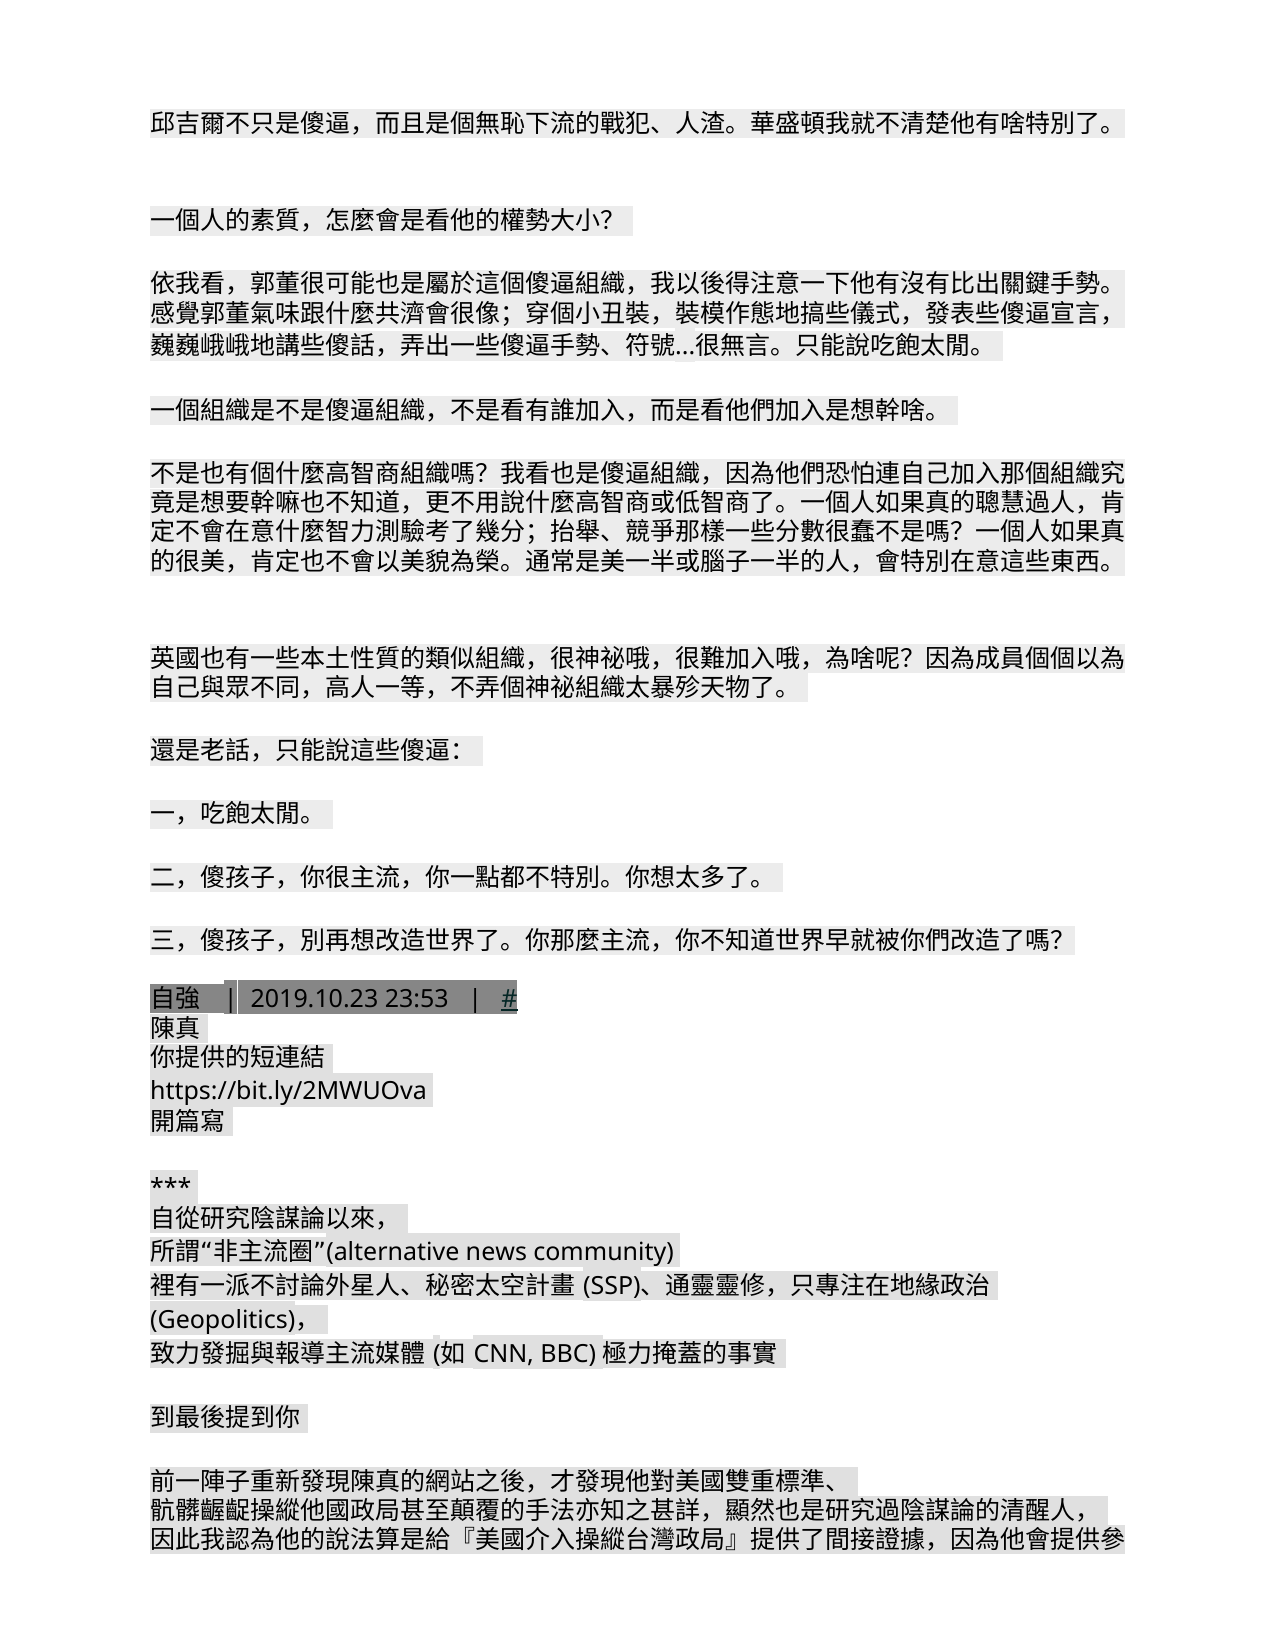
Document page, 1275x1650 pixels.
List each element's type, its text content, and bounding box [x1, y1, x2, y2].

text 邱吉爾不只是傻逼，而且是個無恥下流的戰犯、人渣。華盛頓我就不清楚他有啥特別了。 一個人的素質，怎麼會是看他的權勢大小？ 依我看，郭董很可能也是屬於這個傻逼組織，我以後得注意一下他有沒有比出關鍵手勢。感覺郭董氣味跟什麼共濟會很像；穿個小丑裝，裝模作態地搞些儀式，發表些傻逼宣言，巍巍峨峨地講些傻話，弄出一些傻逼手勢、符號...很無言。只能說吃飽太閒。 一個組織是不是傻逼組織，不是看有誰加入，而是看他們加入是想幹啥。 不是也有個什麼高智商組織嗎？我看也是傻逼組織，因為他們恐怕連自己加入那個組織究竟是想要幹嘛也不知道，更不用說什麼高智商或低智商了。一個人如果真的聰慧過人，肯定不會在意什麼智力測驗考了幾分；抬舉、競爭那樣一些分數很蠢不是嗎？一個人如果真的很美，肯定也不會以美貌為榮。通常是美一半或腦子一半的人，會特別在意這些東西。 英國也有一些本土性質的類似組織，很神祕哦，很難加入哦，為啥呢？因為成員個個以為自己與眾不同，高人一等，不弄個神祕組織太暴殄天物了。 還是老話，只能說這些傻逼： 一，吃飽太閒。 二，傻孩子，你很主流，你一點都不特別。你想太多了。 三，傻孩子，別再想改造世界了。你那麼主流，你不知道世界早就被你們改造了嗎？ [150, 75, 1125, 955]
text 陳真 你提供的短連結 https://bit.ly/2MWUOva 開篇寫 *** 自從研究陰謀論以來， 所謂“非主流圈”(alternative news community) 裡有一派不討論外星人、秘密太空計畫 (SSP)、通靈靈修，只專注在地緣政治 (Geopolitics)， 致力發掘與報導主流媒體 (如 CNN, BBC) 極力掩蓋的事實 到最後提到你 前一陣子重新發現陳真的網站之後，才發現他對美國雙重標準、 骯髒齷齪操縱他國政局甚至顛覆的手法亦知之甚詳，顯然也是研究過陰謀論的清醒人， 因此我認為他的說法算是給『美國介入操縱台灣政局』提供了間接證據，因為他會提供參 [150, 1014, 1125, 1554]
text 自強 | 2019.10.23 23:53 | # [150, 980, 1125, 1014]
